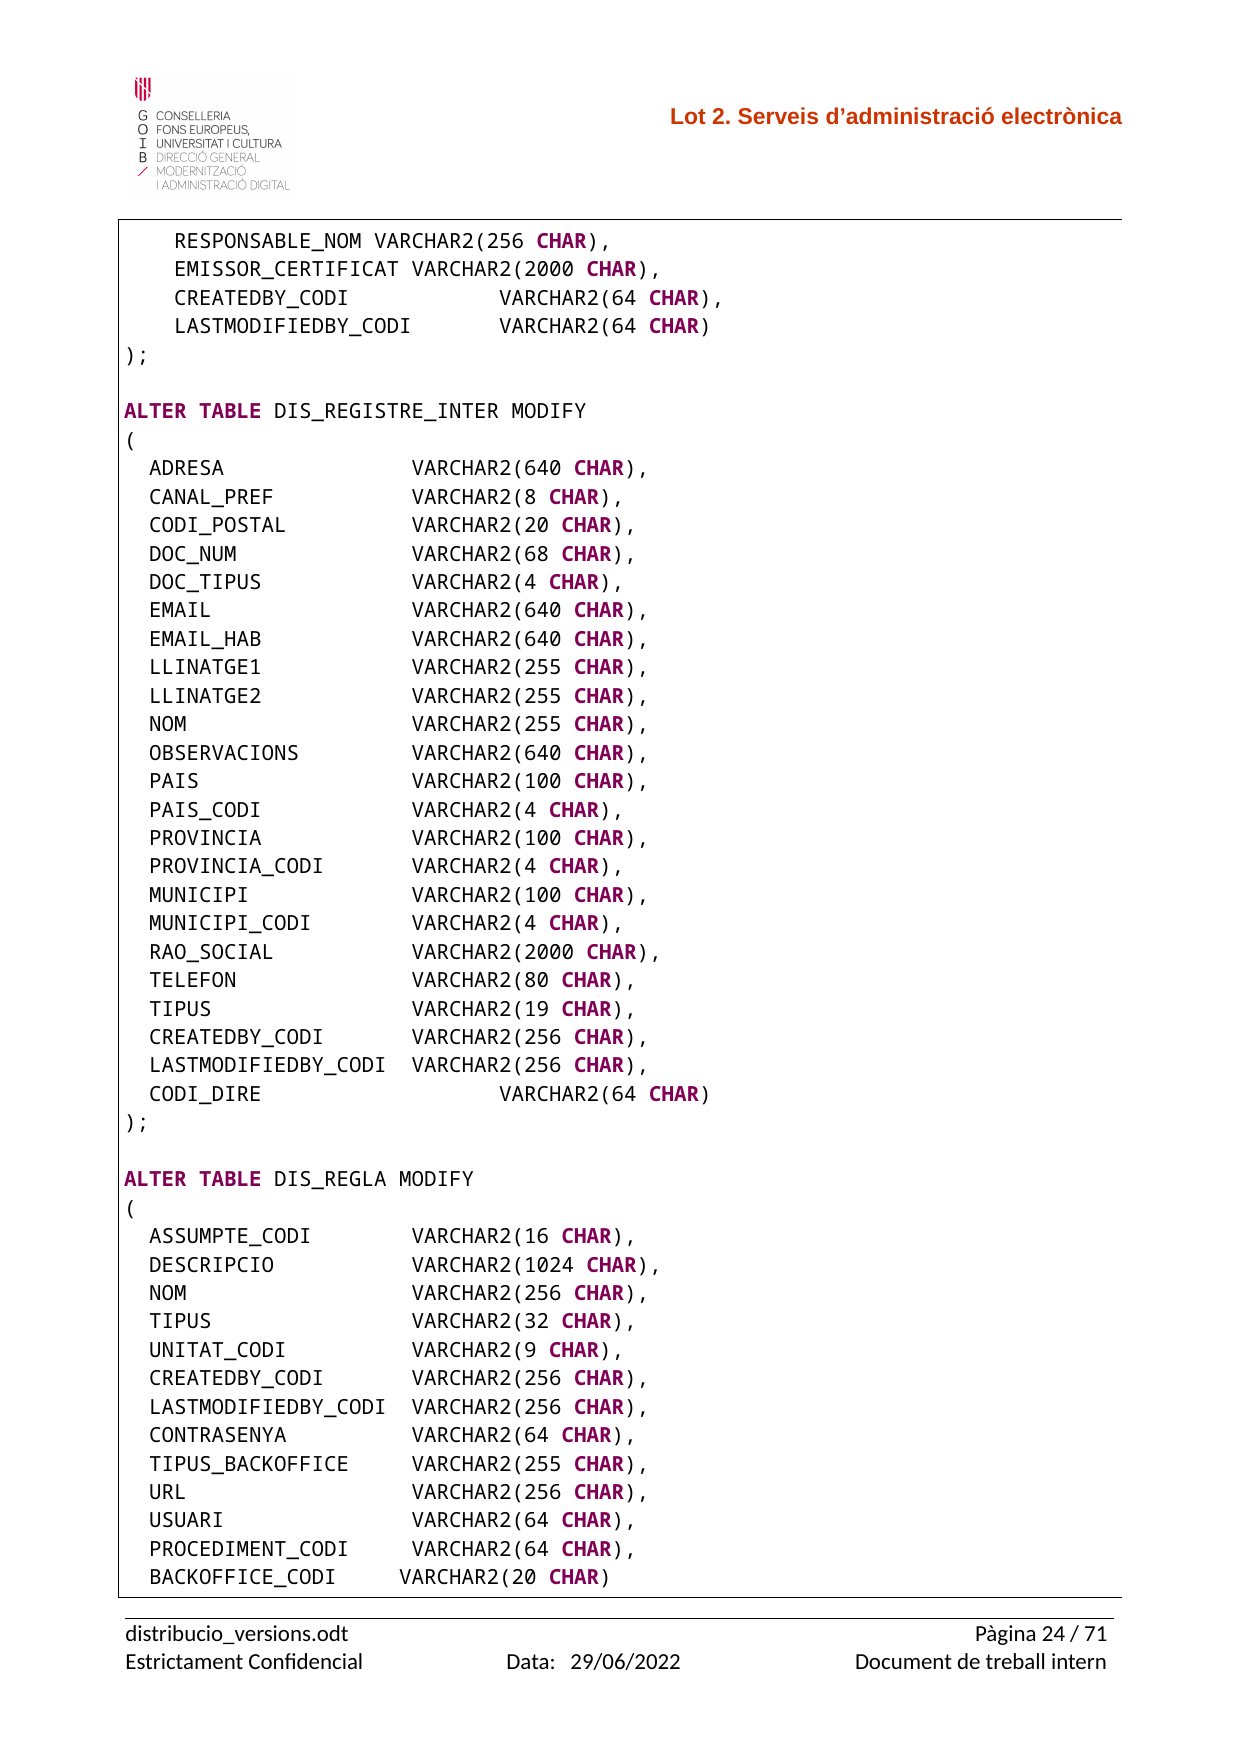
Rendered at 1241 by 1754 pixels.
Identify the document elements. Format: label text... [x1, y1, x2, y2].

picture [126, 70, 299, 197]
table_header RESPONSABLE_NOM VARCHAR2(256 CHAR), EMISSOR_CERTIFICAT VARCHAR2(2000 CHAR), CREATEDBY_CODI VARCHAR2(64 CHAR), LASTMODIFIEDBY_CODI VARCHAR2(64 CHAR) ); ALTER TABLE DIS_REGISTRE_INTER MODIFY ( ADRESA VARCHAR2(640 CHAR), CANAL_PREF VARCHAR2(8 CHAR), CODI_POSTAL VARCHAR2(20 CHAR), DOC_NUM VARCHAR2(68 CHAR), DOC_TIPUS VARCHAR2(4 CHAR), EMAIL VARCHAR2(640 CHAR), EMAIL_HAB VARCHAR2(640 CHAR), LLINATGE1 VARCHAR2(255 CHAR), LLINATGE2 VARCHAR2(255 CHAR), NOM VARCHAR2(255 CHAR), OBSERVACIONS VARCHAR2(640 CHAR), PAIS VARCHAR2(100 CHAR), PAIS_CODI VARCHAR2(4 CHAR), PROVINCIA VARCHAR2(100 CHAR), PROVINCIA_CODI VARCHAR2(4 CHAR), MUNICIPI VARCHAR2(100 CHAR), MUNICIPI_CODI VARCHAR2(4 CHAR), RAO_SOCIAL VARCHAR2(2000 CHAR), TELEFON VARCHAR2(80 CHAR), TIPUS VARCHAR2(19 CHAR), CREATEDBY_CODI VARCHAR2(256 CHAR), LASTMODIFIEDBY_CODI VARCHAR2(256 CHAR), CODI_DIRE VARCHAR2(64 CHAR) ); ALTER TABLE DIS_REGLA MODIFY ( ASSUMPTE_CODI VARCHAR2(16 CHAR), DESCRIPCIO VARCHAR2(1024 CHAR), NOM VARCHAR2(256 CHAR), TIPUS VARCHAR2(32 CHAR), UNITAT_CODI VARCHAR2(9 CHAR), CREATEDBY_CODI VARCHAR2(256 CHAR), LASTMODIFIEDBY_CODI VARCHAR2(256 CHAR), CONTRASENYA VARCHAR2(64 CHAR), TIPUS_BACKOFFICE VARCHAR2(255 CHAR), URL VARCHAR2(256 CHAR), USUARI VARCHAR2(64 CHAR), PROCEDIMENT_CODI VARCHAR2(64 CHAR), BACKOFFICE_CODI VARCHAR2(20 CHAR) [119, 220, 1122, 1597]
